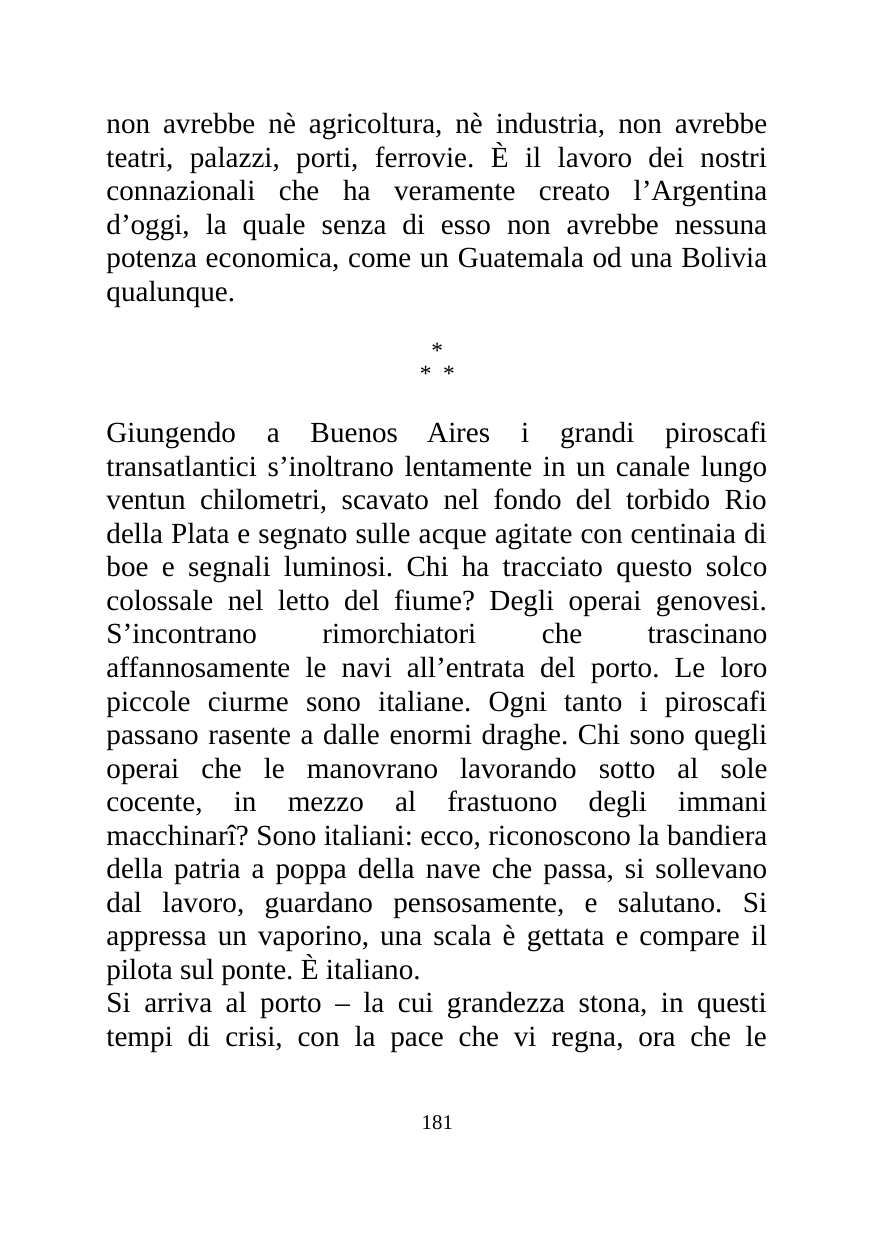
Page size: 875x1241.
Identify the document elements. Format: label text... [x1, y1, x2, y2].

text non avrebbe nè agricoltura, nè industria, non avrebbe teatri, palazzi, porti, ferrovie. È il lavoro dei nostri connazionali che ha veramente creato l’Argentina d’oggi, la quale senza di esso non avrebbe nessuna potenza economica, come un Guatemala od una Bolivia qualunque. [106, 106, 768, 307]
text *** [106, 337, 768, 386]
text Giungendo a Buenos Aires i grandi piroscafi transatlantici s’inoltrano lentamente in un canale lungo ventun chilometri, scavato nel fondo del torbido Rio della Plata e segnato sulle acque agitate con centinaia di boe e segnali luminosi. Chi ha tracciato questo solco colossale nel letto del fiume? Degli operai genovesi. S’incontrano rimorchiatori che trascinano affannosamente le navi all’entrata del porto. Le loro piccole ciurme sono italiane. Ogni tanto i piroscafi passano rasente a dalle enormi draghe. Chi sono quegli operai che le manovrano lavorando sotto al sole cocente, in mezzo al frastuono degli immani macchinarî? Sono italiani: ecco, riconoscono la bandiera della patria a poppa della nave che passa, si sollevano dal lavoro, guardano pensosamente, e salutano. Si appressa un vaporino, una scala è gettata e compare il pilota sul ponte. È italiano. [106, 415, 768, 986]
text Si arriva al porto – la cui grandezza stona, in questi tempi di crisi, con la pace che vi regna, ora che le [106, 986, 768, 1053]
